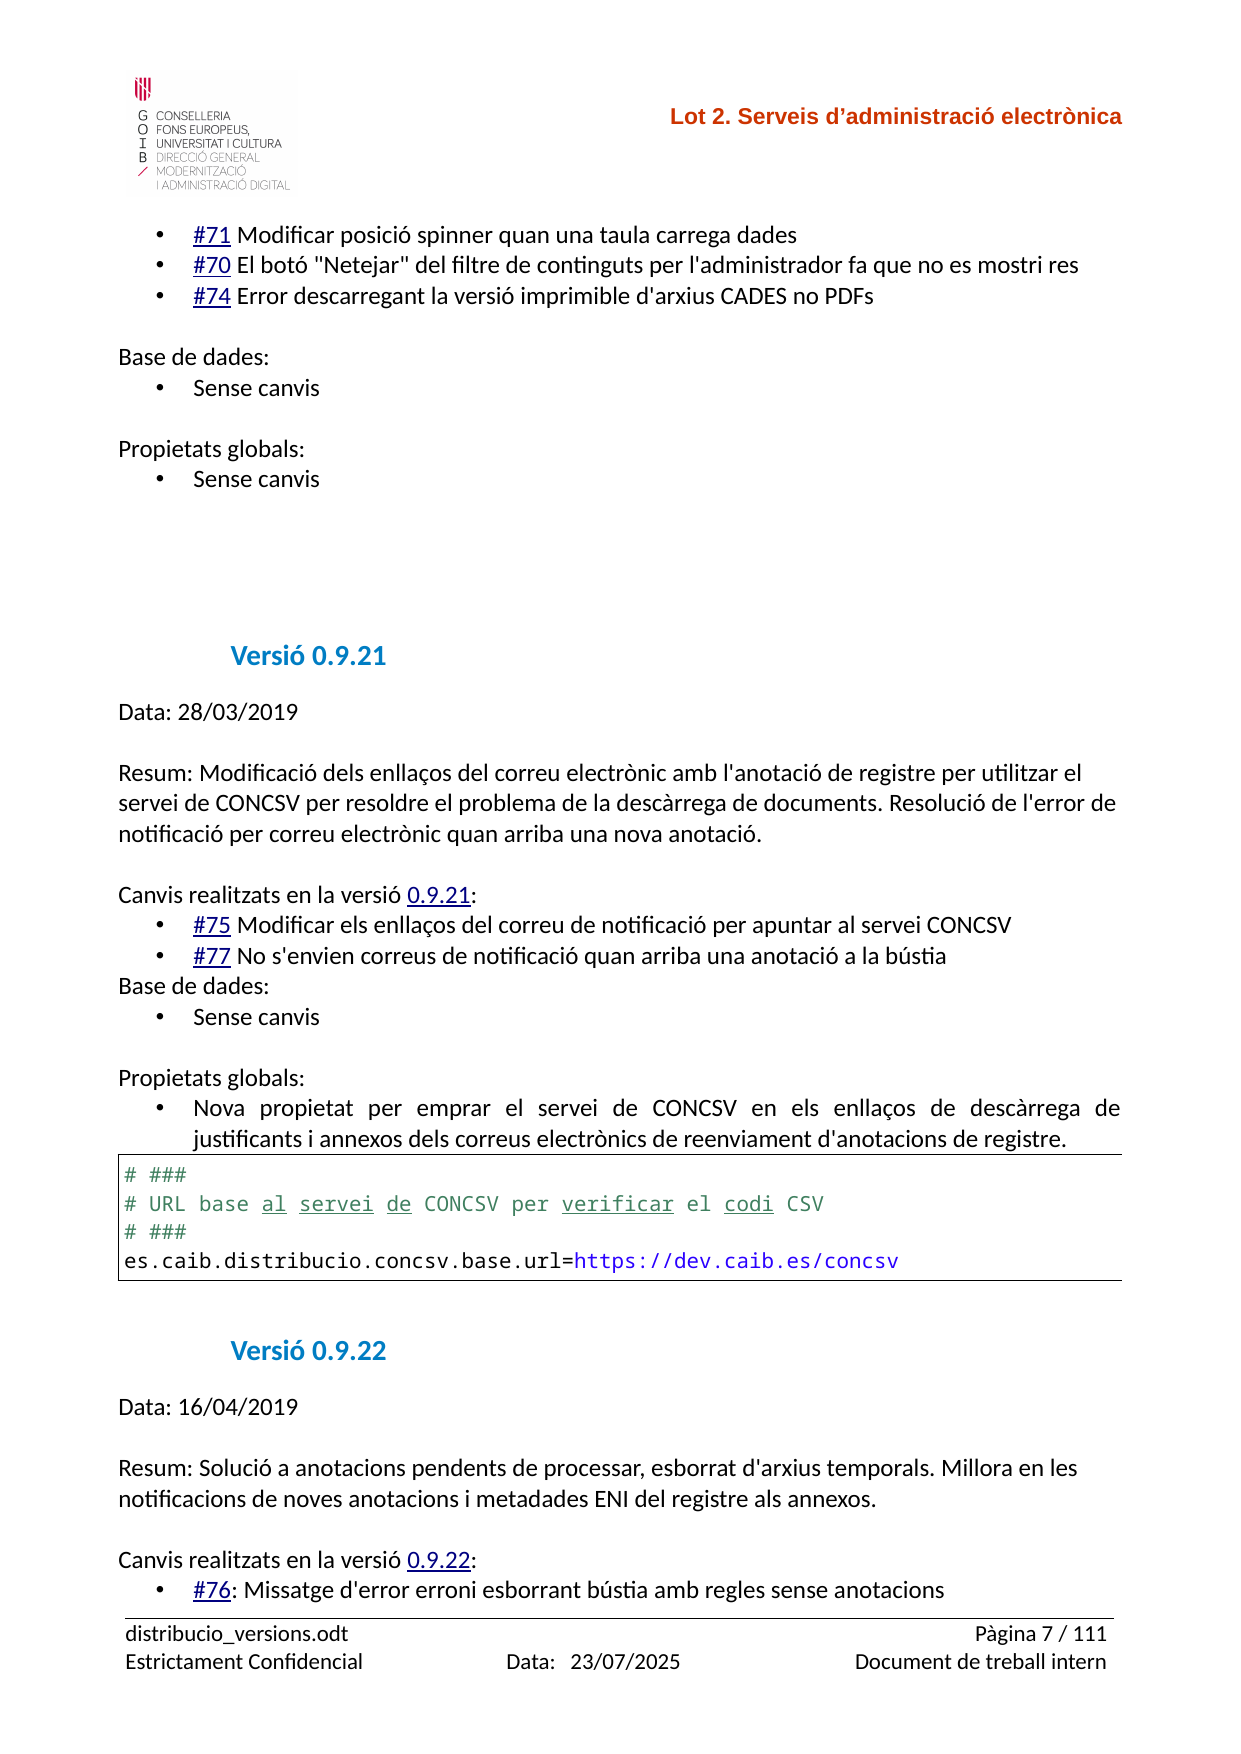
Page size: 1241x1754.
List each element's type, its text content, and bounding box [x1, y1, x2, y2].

list #70 El botó "Netejar" del filtre de continguts per l'administrador fa que no es mostri res [156, 250, 1122, 280]
text Data: 28/03/2019 [118, 696, 1122, 726]
list Nova propietat per emprar el servei de CONCSV en els enllaços de descàrrega de justificants i annexos dels correus electrònics de reenviament d'anotacions de registre. [156, 1093, 1122, 1154]
table_header # ### # URL base al servei de CONCSV per verificar el codi CSV # ### es.caib.distribucio.concsv.base.url=https://dev.caib.es/concsv [119, 1155, 1122, 1280]
list Sense canvis [156, 463, 1122, 494]
text Resum: Solució a anotacions pendents de processar, esborrat d'arxius temporals. Millora en les notificacions de noves anotacions i metadades ENI del registre als annexos. [118, 1452, 1122, 1513]
list #77 No s'envien correus de notificació quan arriba una anotació a la bústia [156, 940, 1122, 971]
text Propietats globals: [118, 433, 1122, 463]
text Base de dades: [118, 341, 1122, 372]
text Data: 16/04/2019 [118, 1391, 1122, 1422]
list #71 Modificar posició spinner quan una taula carrega dades [156, 219, 1122, 250]
list Sense canvis [156, 372, 1122, 402]
picture [126, 70, 299, 197]
text Resum: Modificació dels enllaços del correu electrònic amb l'anotació de registre per utilitzar el servei de CONCSV per resoldre el problema de la descàrrega de documents. Resolució de l'error de notificació per correu electrònic quan arriba una nova anotació. [118, 757, 1122, 848]
list #76: Missatge d'error erroni esborrant bústia amb regles sense anotacions [156, 1574, 1122, 1605]
list #74 Error descarregant la versió imprimible d'arxius CADES no PDFs [156, 280, 1122, 311]
text Propietats globals: [118, 1062, 1122, 1093]
text Base de dades: [118, 971, 1122, 1001]
subtitle Versió 0.9.21 [153, 637, 1122, 672]
text Canvis realitzats en la versió 0.9.21: [118, 879, 1122, 909]
text Canvis realitzats en la versió 0.9.22: [118, 1544, 1122, 1574]
list #75 Modificar els enllaços del correu de notificació per apuntar al servei CONCSV [156, 909, 1122, 940]
subtitle Versió 0.9.22 [153, 1332, 1122, 1368]
list Sense canvis [156, 1001, 1122, 1032]
